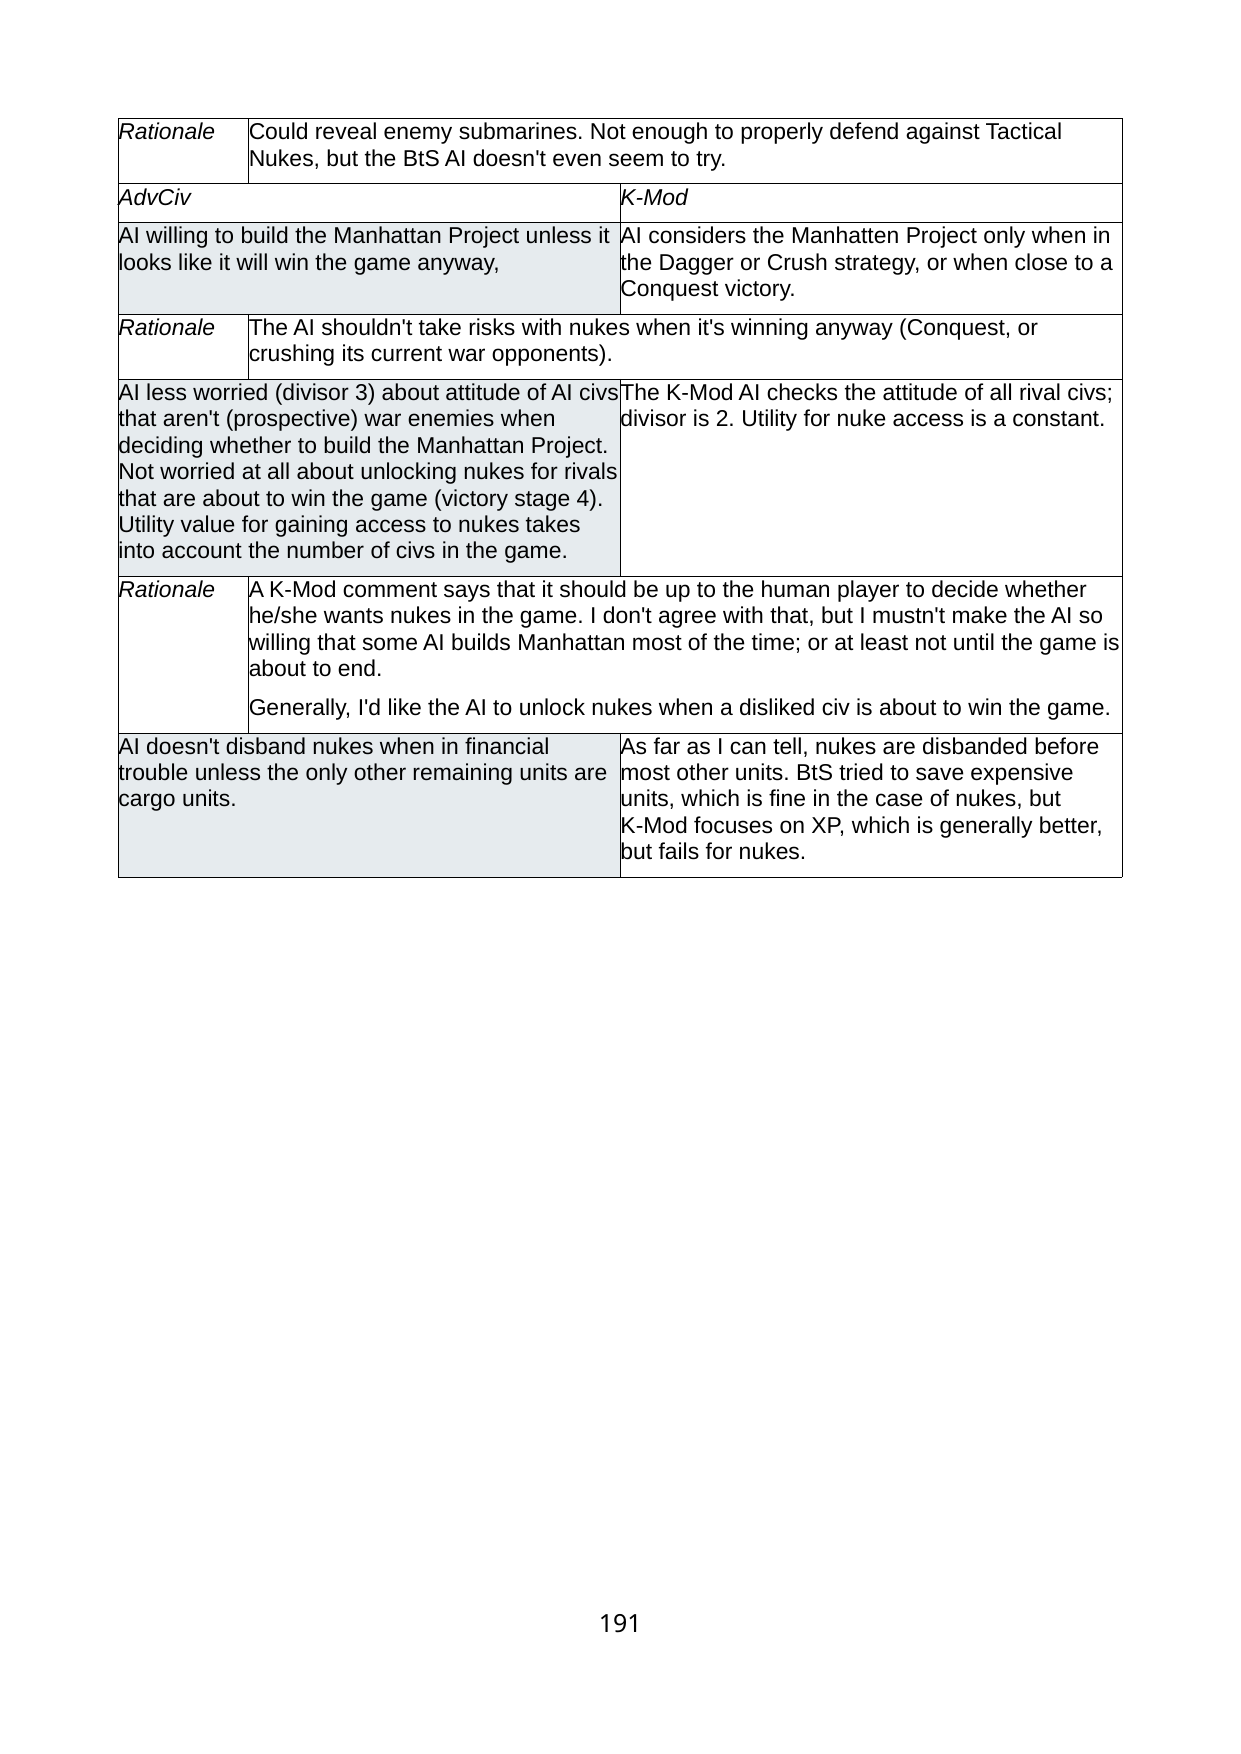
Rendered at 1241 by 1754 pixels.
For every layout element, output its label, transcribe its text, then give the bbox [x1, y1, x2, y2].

table_cell K-Mod [621, 184, 1122, 222]
table_cell As far as I can tell, nukes are disbanded before most other units. BtS tried to save expensive units, which is fine in the case of nukes, but K‑Mod focuses on XP, which is generally better, but fails for nukes. [621, 734, 1122, 877]
table_cell Rationale [119, 315, 248, 379]
table_cell AI less worried (divisor 3) about attitude of AI civs that aren't (prospective) war enemies when deciding whether to build the Manhattan Project. Not worried at all about unlocking nukes for rivals that are about to win the game (victory stage 4). Utility value for gaining access to nukes takes into account the number of civs in the game. [119, 380, 620, 576]
table_cell AdvCiv [119, 184, 620, 222]
table_cell Could reveal enemy submarines. Not enough to properly defend against Tactical Nukes, but the BtS AI doesn't even seem to try. [249, 119, 1122, 183]
table_cell Rationale [119, 577, 248, 733]
table_cell AI considers the Manhatten Project only when in the Dagger or Crush strategy, or when close to a Conquest victory. [621, 223, 1122, 314]
table_cell The K-Mod AI checks the attitude of all rival civs; divisor is 2. Utility for nuke access is a constant. [621, 380, 1122, 576]
table_cell AI willing to build the Manhattan Project unless it looks like it will win the game anyway, [119, 223, 620, 314]
table_cell AI doesn't disband nukes when in financial trouble unless the only other remaining units are cargo units. [119, 734, 620, 877]
table_cell Rationale [119, 119, 248, 183]
table_cell The AI shouldn't take risks with nukes when it's winning anyway (Conquest, or crushing its current war opponents). [249, 315, 1122, 379]
table_cell A K-Mod comment says that it should be up to the human player to decide whether he/she wants nukes in the game. I don't agree with that, but I mustn't make the AI so willing that some AI builds Manhattan most of the time; or at least not until the game is about to end. Generally, I'd like the AI to unlock nukes when a disliked civ is about to win the game. [249, 577, 1122, 733]
